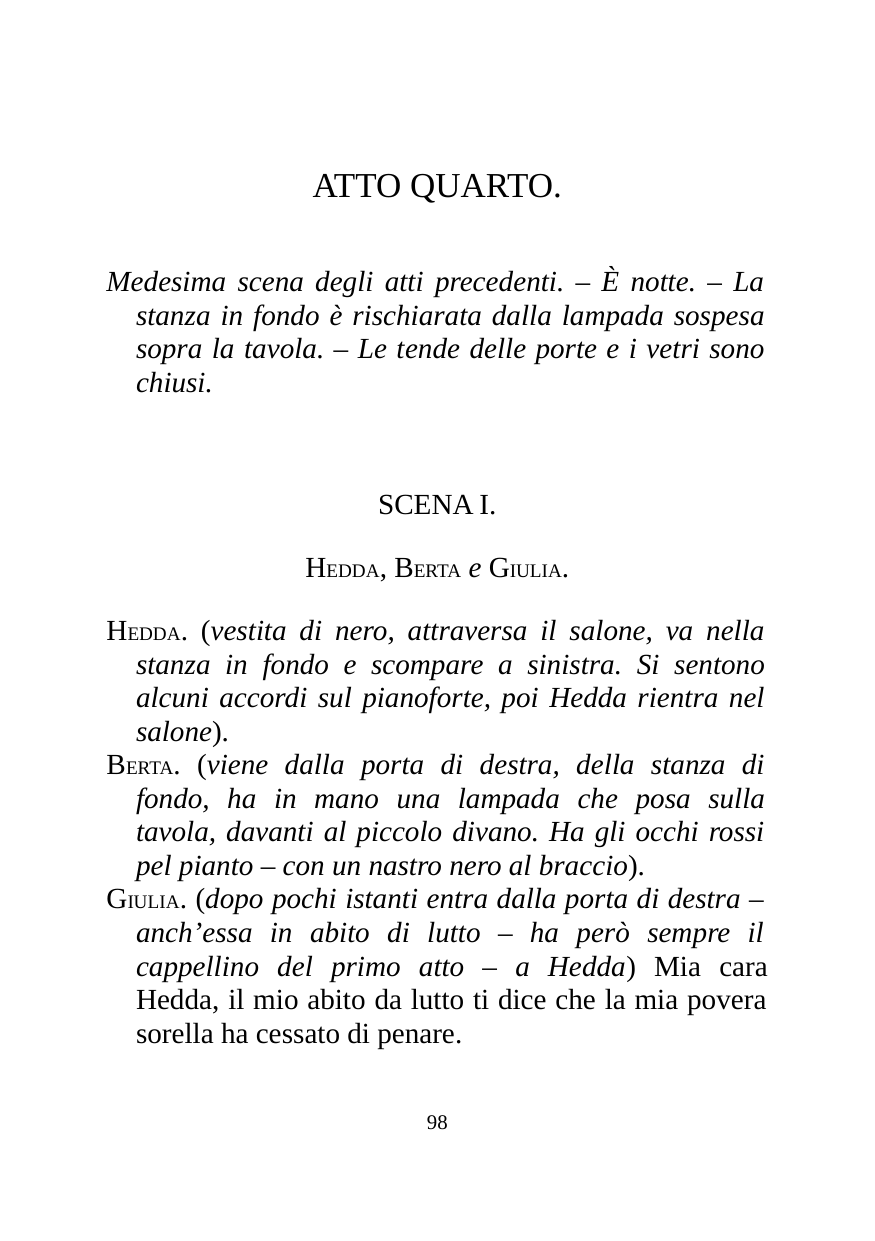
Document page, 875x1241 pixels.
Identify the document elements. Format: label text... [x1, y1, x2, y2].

text Hedda. (vestita di nero, attraversa il salone, va nella stanza in fondo e scompare a sinistra. Si sentono alcuni accordi sul pianoforte, poi Hedda rientra nel salone). [106, 613, 768, 747]
text Berta. (viene dalla porta di destra, della stanza di fondo, ha in mano una lampada che posa sulla tavola, davanti al piccolo divano. Ha gli occhi rossi pel pianto – con un nastro nero al braccio). [106, 747, 768, 882]
subtitle SCENA I. [106, 487, 768, 521]
text Hedda, Berta e Giulia. [106, 550, 768, 584]
text Giulia. (dopo pochi istanti entra dalla porta di destra – anch’essa in abito di lutto – ha però sempre il cappellino del primo atto – a Hedda) Mia cara Hedda, il mio abito da lutto ti dice che la mia povera sorella ha cessato di penare. [106, 882, 768, 1049]
subtitle ATTO QUARTO. [106, 165, 768, 206]
text Medesima scena degli atti precedenti. – È notte. – La stanza in fondo è rischiarata dalla lampada sospesa sopra la tavola. – Le tende delle porte e i vetri sono chiusi. [106, 264, 768, 399]
